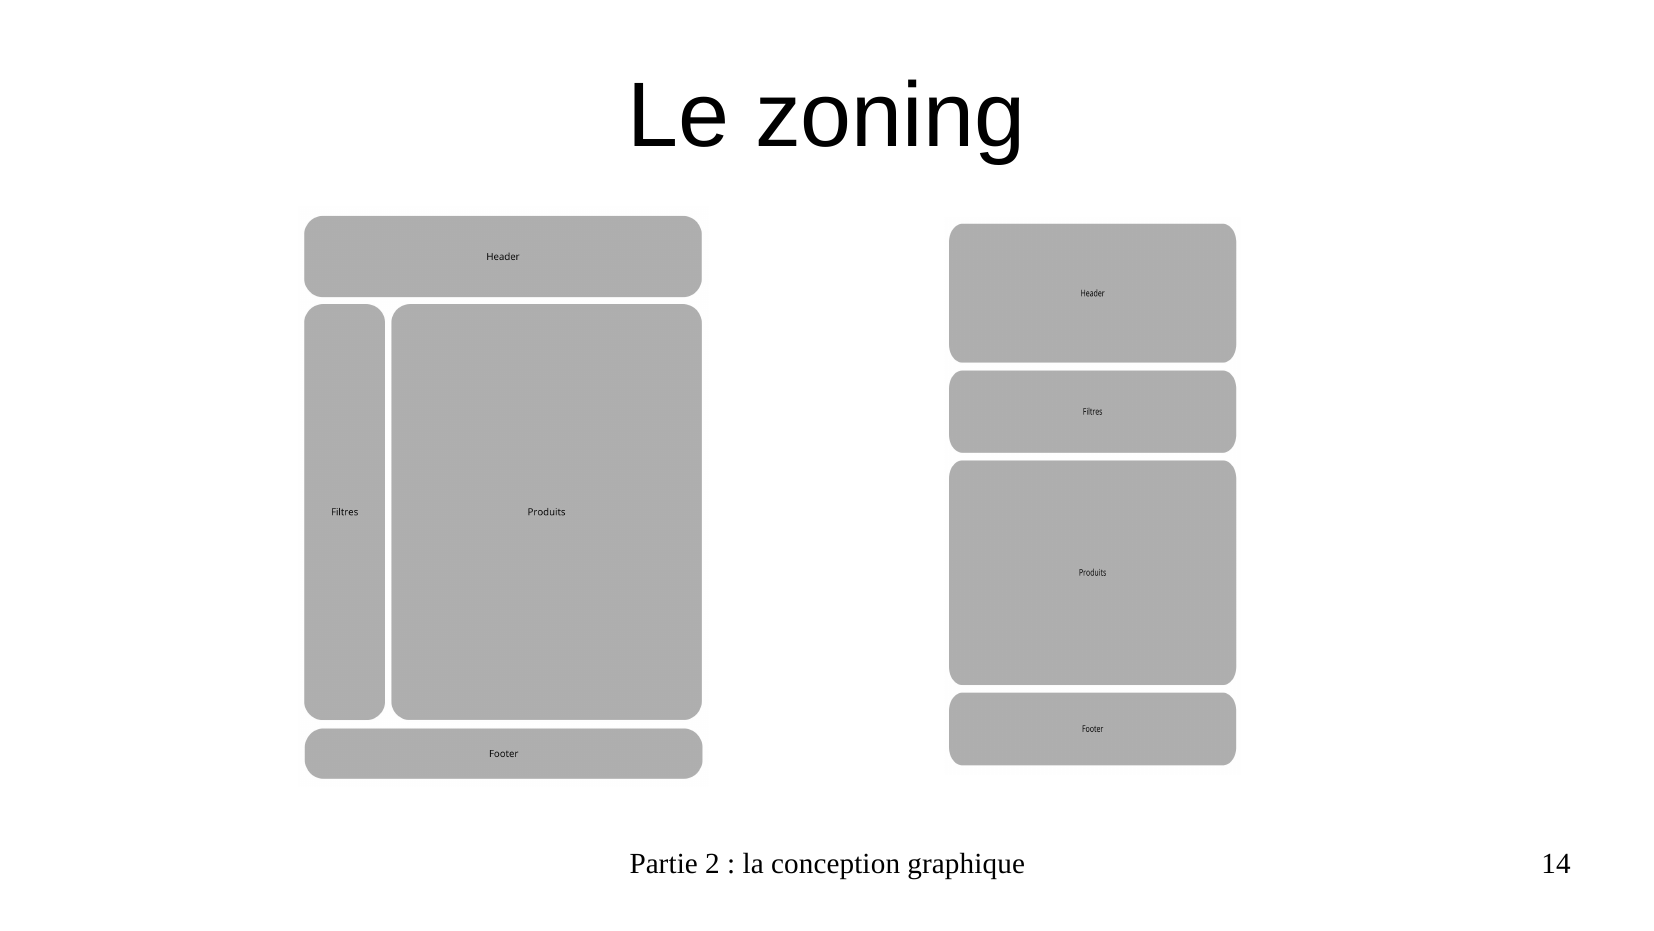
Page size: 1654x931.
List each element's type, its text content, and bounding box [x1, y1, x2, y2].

title Le zoning [82, 37, 1571, 193]
picture [944, 217, 1241, 775]
picture [298, 206, 709, 787]
